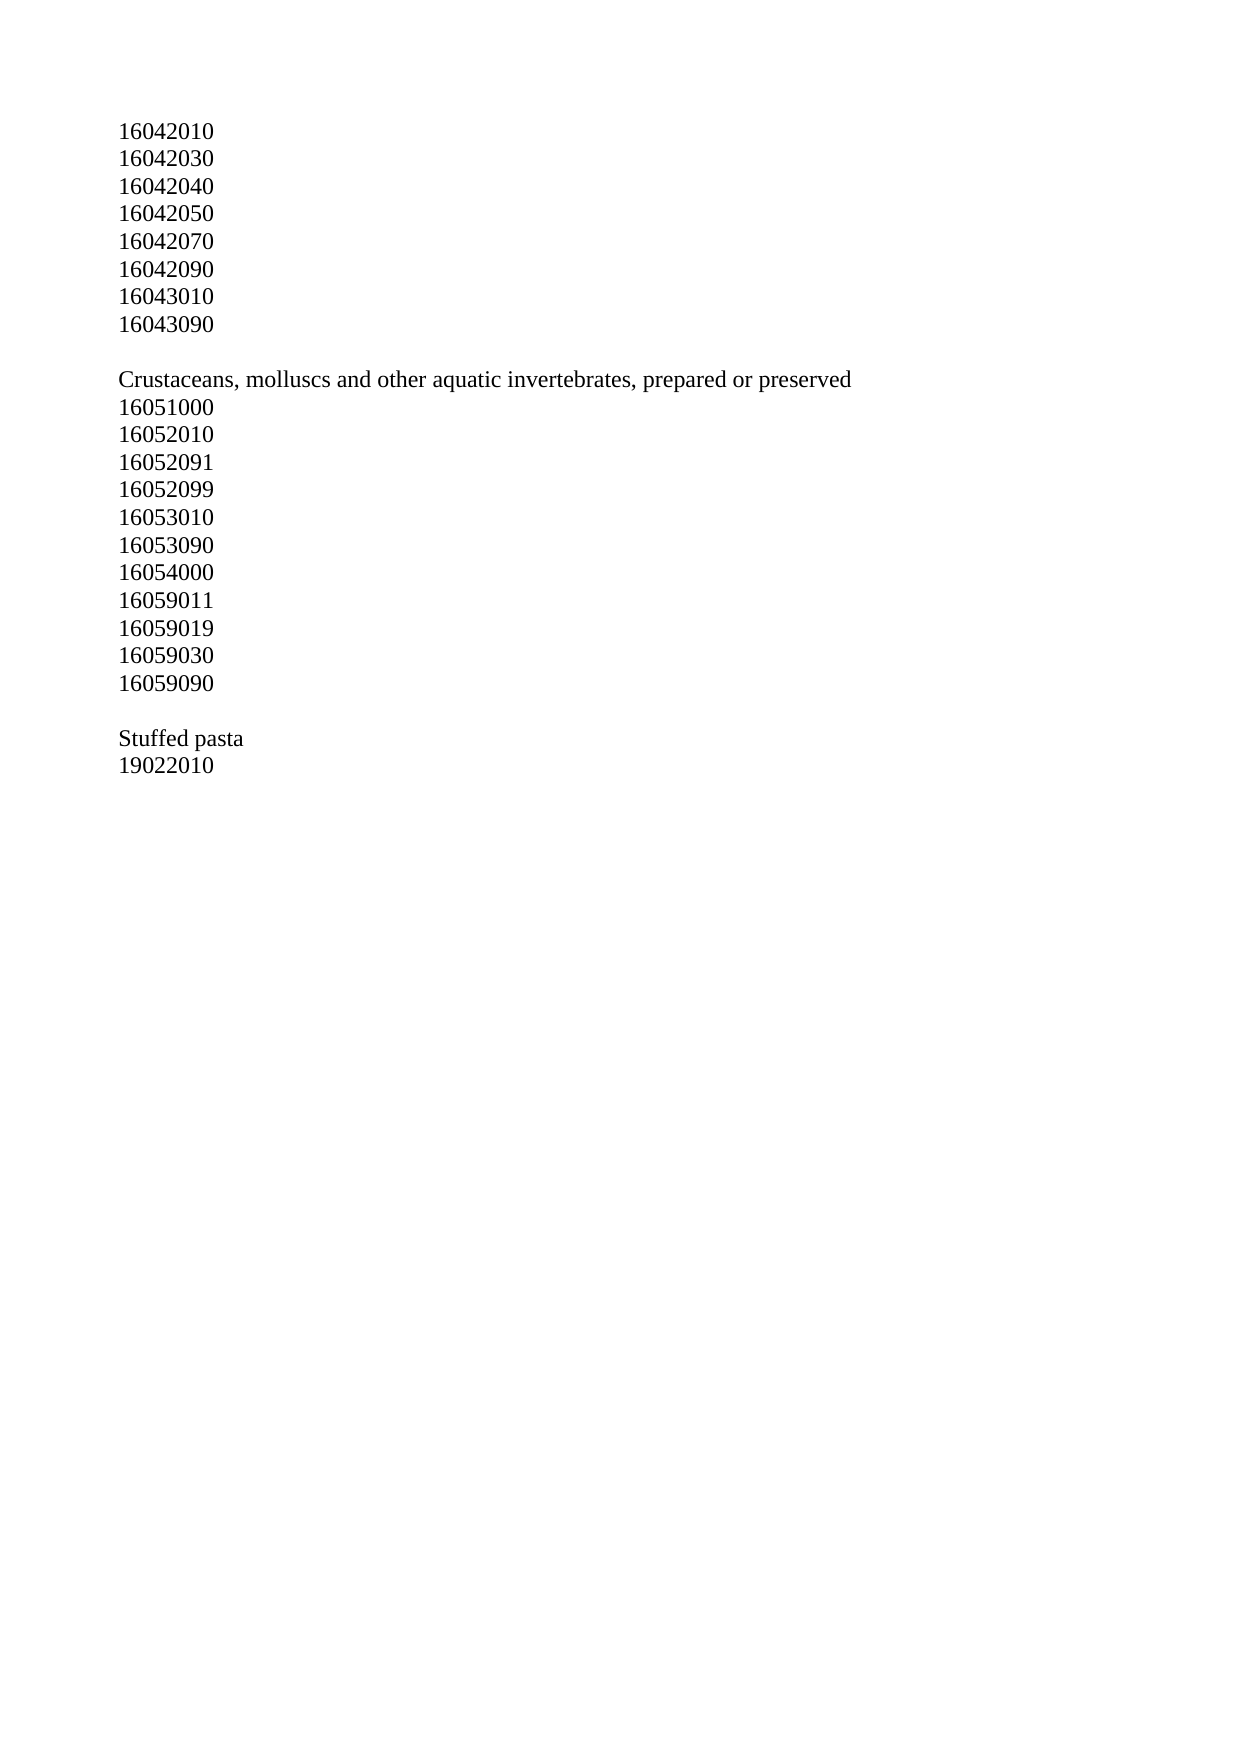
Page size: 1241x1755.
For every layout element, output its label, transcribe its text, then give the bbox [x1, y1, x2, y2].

text 16053010 [118, 503, 1122, 531]
text 16042040 [118, 172, 1122, 199]
text 16042090 [118, 255, 1122, 282]
text 16052091 [118, 448, 1122, 476]
text 19022010 [118, 752, 1122, 779]
text 16042030 [118, 144, 1122, 172]
text 16053090 [118, 531, 1122, 558]
text 16043010 [118, 282, 1122, 310]
text 16059011 [118, 586, 1122, 613]
text 16059019 [118, 613, 1122, 641]
text 16059090 [118, 669, 1122, 696]
text 16043090 [118, 310, 1122, 337]
text 16059030 [118, 641, 1122, 669]
text 16042050 [118, 199, 1122, 227]
text 16051000 [118, 393, 1122, 420]
text 16052010 [118, 420, 1122, 448]
text Crustaceans, molluscs and other aquatic invertebrates, prepared or preserved [118, 365, 1122, 393]
text 16042010 [118, 117, 1122, 144]
text 16054000 [118, 558, 1122, 586]
text 16052099 [118, 476, 1122, 503]
text 16042070 [118, 227, 1122, 255]
text Stuffed pasta [118, 724, 1122, 752]
